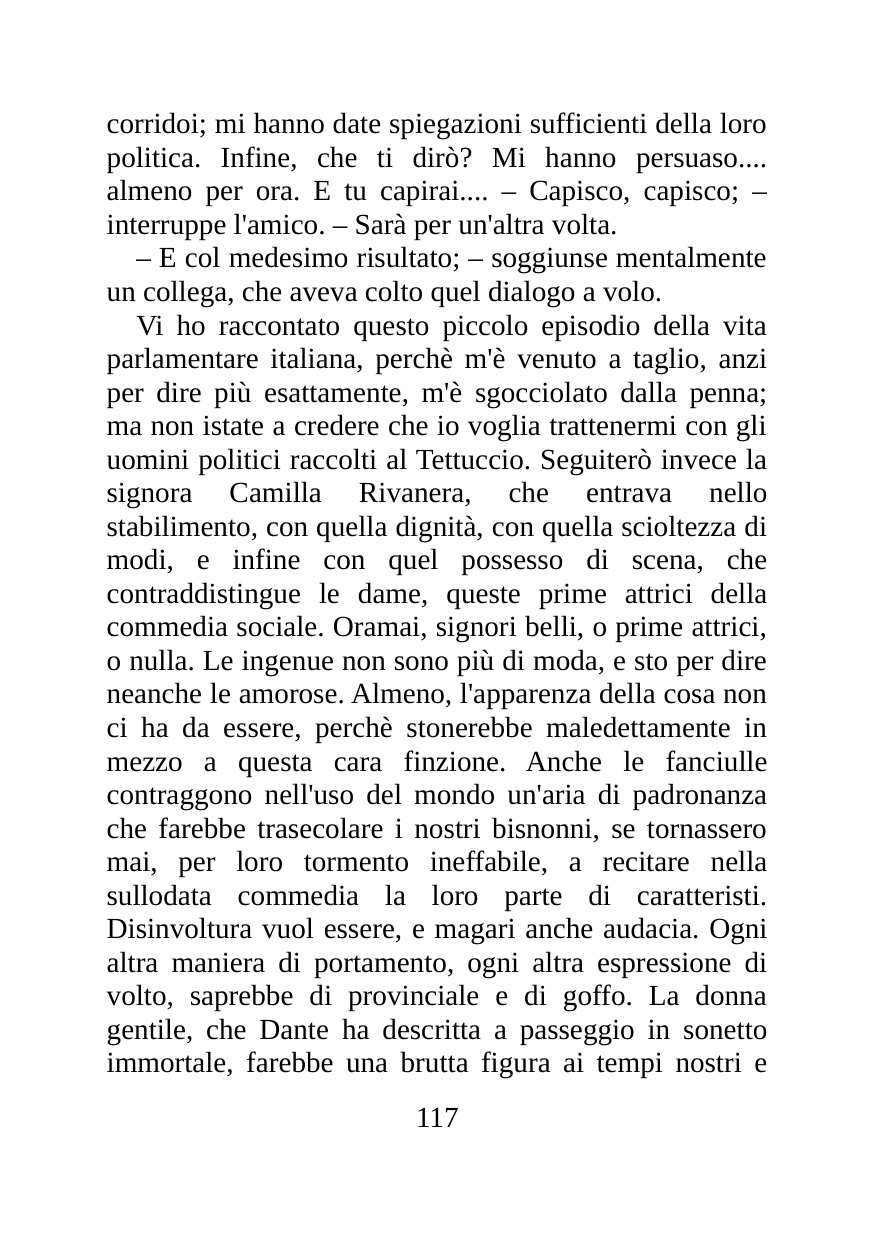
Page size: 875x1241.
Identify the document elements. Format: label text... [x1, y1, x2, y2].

text ‒ E col medesimo risultato; ‒ soggiunse mentalmente un collega, che aveva colto quel dialogo a volo. [106, 241, 768, 308]
text Vi ho raccontato questo piccolo episodio della vita parlamentare italiana, perchè m'è venuto a taglio, anzi per dire più esattamente, m'è sgocciolato dalla penna; ma non istate a credere che io voglia trattenermi con gli uomini politici raccolti al Tettuccio. Seguiterò invece la signora Camilla Rivanera, che entrava nello stabilimento, con quella dignità, con quella scioltezza di modi, e infine con quel possesso di scena, che contraddistingue le dame, queste prime attrici della commedia sociale. Oramai, signori belli, o prime attrici, o nulla. Le ingenue non sono più di moda, e sto per dire neanche le amorose. Almeno, l'apparenza della cosa non ci ha da essere, perchè stonerebbe maledettamente in mezzo a questa cara finzione. Anche le fanciulle contraggono nell'uso del mondo un'aria di padronanza che farebbe trasecolare i nostri bisnonni, se tornassero mai, per loro tormento ineffabile, a recitare nella sullodata commedia la loro parte di caratteristi. Disinvoltura vuol essere, e magari anche audacia. Ogni altra maniera di portamento, ogni altra espressione di volto, saprebbe di provinciale e di goffo. La donna gentile, che Dante ha descritta a passeggio in sonetto immortale, farebbe una brutta figura ai tempi nostri e [106, 308, 768, 1079]
text corridoi; mi hanno date spiegazioni sufficienti della loro politica. Infine, che ti dirò? Mi hanno persuaso.... almeno per ora. E tu capirai.... ‒ Capisco, capisco; ‒ interruppe l'amico. ‒ Sarà per un'altra volta. [106, 106, 768, 241]
